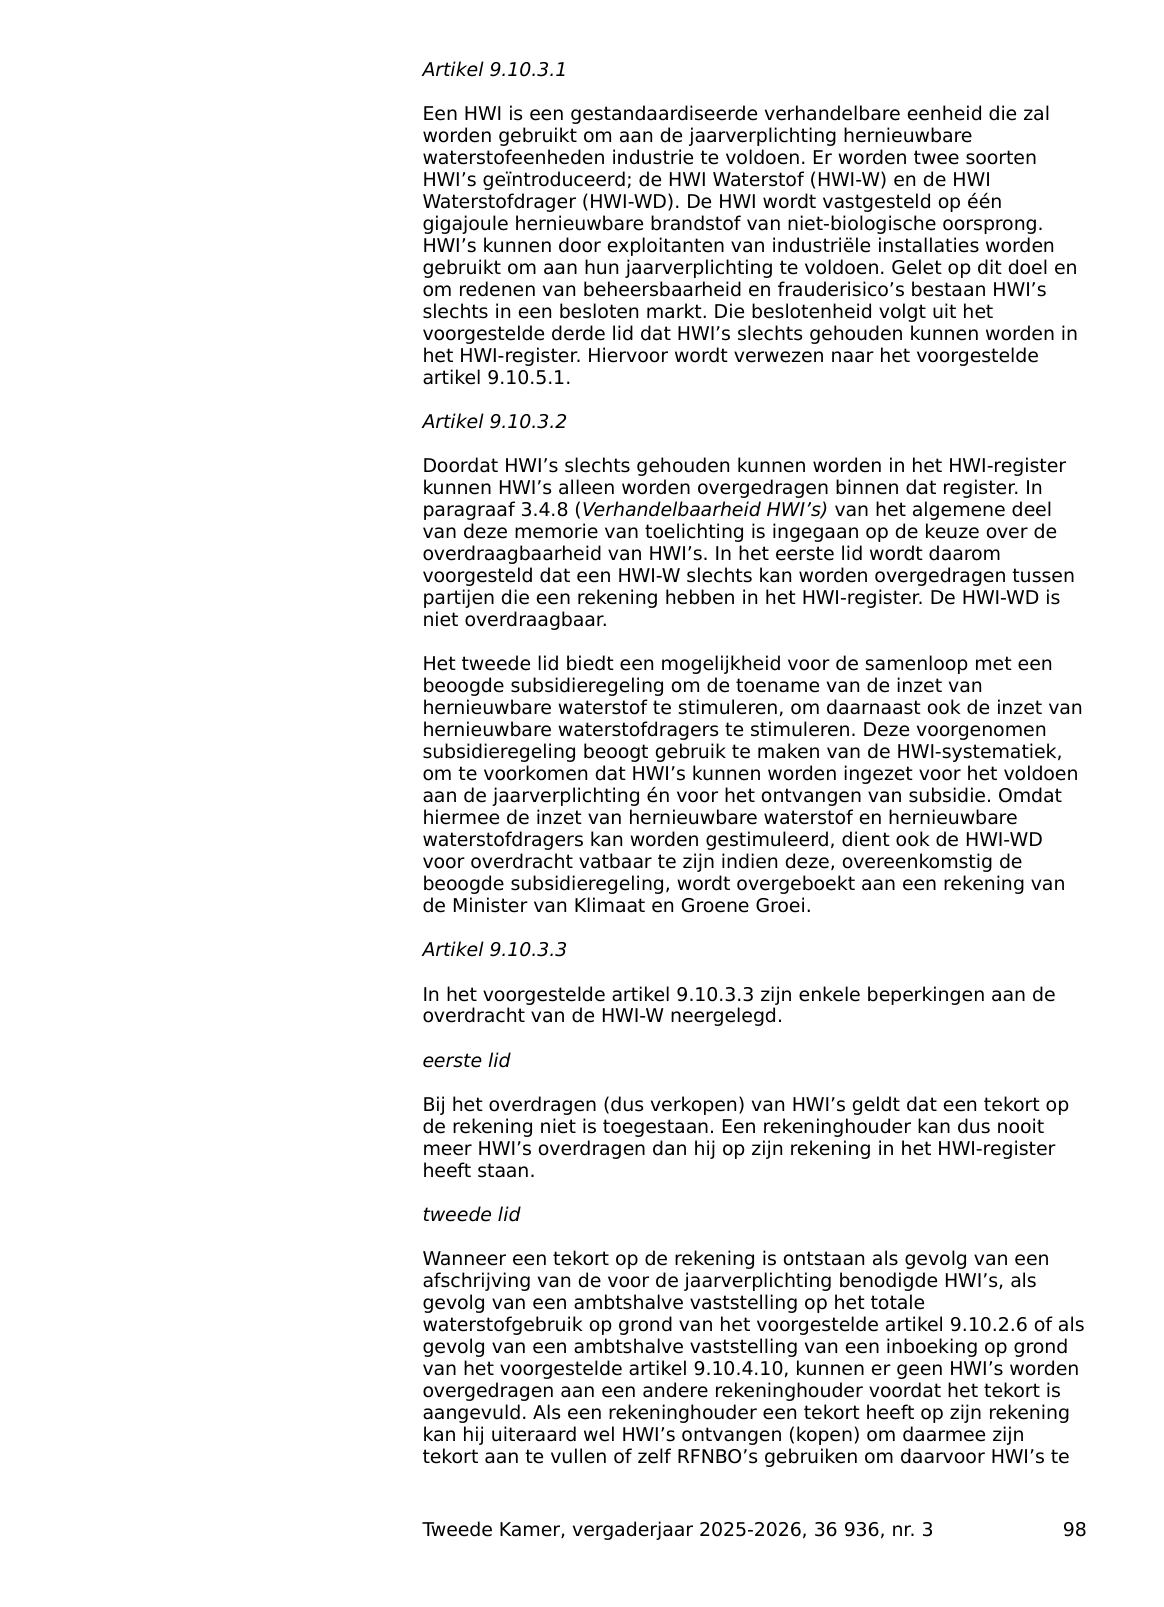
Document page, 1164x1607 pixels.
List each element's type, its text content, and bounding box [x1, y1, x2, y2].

subtitle Artikel 9.10.3.3 [422, 939, 1087, 961]
subtitle Artikel 9.10.3.1 [422, 59, 1087, 81]
text Een HWI is een gestandaardiseerde verhandelbare eenheid die zal worden gebruikt om aan de jaarverplichting hernieuwbare waterstofeenheden industrie te voldoen. Er worden twee soorten HWI’s geïntroduceerd; de HWI Waterstof (HWI-W) en de HWI Waterstofdrager (HWI-WD). De HWI wordt vastgesteld op één gigajoule hernieuwbare brandstof van niet-biologische oorsprong. HWI’s kunnen door exploitanten van industriële installaties worden gebruikt om aan hun jaarverplichting te voldoen. Gelet op dit doel en om redenen van beheersbaarheid en frauderisico’s bestaan HWI’s slechts in een besloten markt. Die beslotenheid volgt uit het voorgestelde derde lid dat HWI’s slechts gehouden kunnen worden in het HWI-register. Hiervoor wordt verwezen naar het voorgestelde artikel 9.10.5.1. [422, 103, 1087, 389]
text In het voorgestelde artikel 9.10.3.3 zijn enkele beperkingen aan de overdracht van de HWI-W neergelegd. [422, 983, 1087, 1027]
text Het tweede lid biedt een mogelijkheid voor de samenloop met een beoogde subsidieregeling om de toename van de inzet van hernieuwbare waterstof te stimuleren, om daarnaast ook de inzet van hernieuwbare waterstofdragers te stimuleren. Deze voorgenomen subsidieregeling beoogt gebruik te maken van de HWI-systematiek, om te voorkomen dat HWI’s kunnen worden ingezet voor het voldoen aan de jaarverplichting én voor het ontvangen van subsidie. Omdat hiermee de inzet van hernieuwbare waterstof en hernieuwbare waterstofdragers kan worden gestimuleerd, dient ook de HWI-WD voor overdracht vatbaar te zijn indien deze, overeenkomstig de beoogde subsidieregeling, wordt overgeboekt aan een rekening van de Minister van Klimaat en Groene Groei. [422, 653, 1087, 917]
text Doordat HWI’s slechts gehouden kunnen worden in het HWI-register kunnen HWI’s alleen worden overgedragen binnen dat register. In paragraaf 3.4.8 (Verhandelbaarheid HWI’s) van het algemene deel van deze memorie van toelichting is ingegaan op de keuze over de overdraagbaarheid van HWI’s. In het eerste lid wordt daarom voorgesteld dat een HWI-W slechts kan worden overgedragen tussen partijen die een rekening hebben in het HWI-register. De HWI-WD is niet overdraagbaar. [422, 455, 1087, 631]
subtitle eerste lid [422, 1049, 1087, 1072]
subtitle Artikel 9.10.3.2 [422, 411, 1087, 433]
text Wanneer een tekort op de rekening is ontstaan als gevolg van een afschrijving van de voor de jaarverplichting benodigde HWI’s, als gevolg van een ambtshalve vaststelling op het totale waterstofgebruik op grond van het voorgestelde artikel 9.10.2.6 of als gevolg van een ambtshalve vaststelling van een inboeking op grond van het voorgestelde artikel 9.10.4.10, kunnen er geen HWI’s worden overgedragen aan een andere rekeninghouder voordat het tekort is aangevuld. Als een rekeninghouder een tekort heeft op zijn rekening kan hij uiteraard wel HWI’s ontvangen (kopen) om daarmee zijn tekort aan te vullen of zelf RFNBO’s gebruiken om daarvoor HWI’s te [422, 1248, 1087, 1468]
subtitle tweede lid [422, 1204, 1087, 1226]
text Bij het overdragen (dus verkopen) van HWI’s geldt dat een tekort op de rekening niet is toegestaan. Een rekeninghouder kan dus nooit meer HWI’s overdragen dan hij op zijn rekening in het HWI-register heeft staan. [422, 1094, 1087, 1182]
